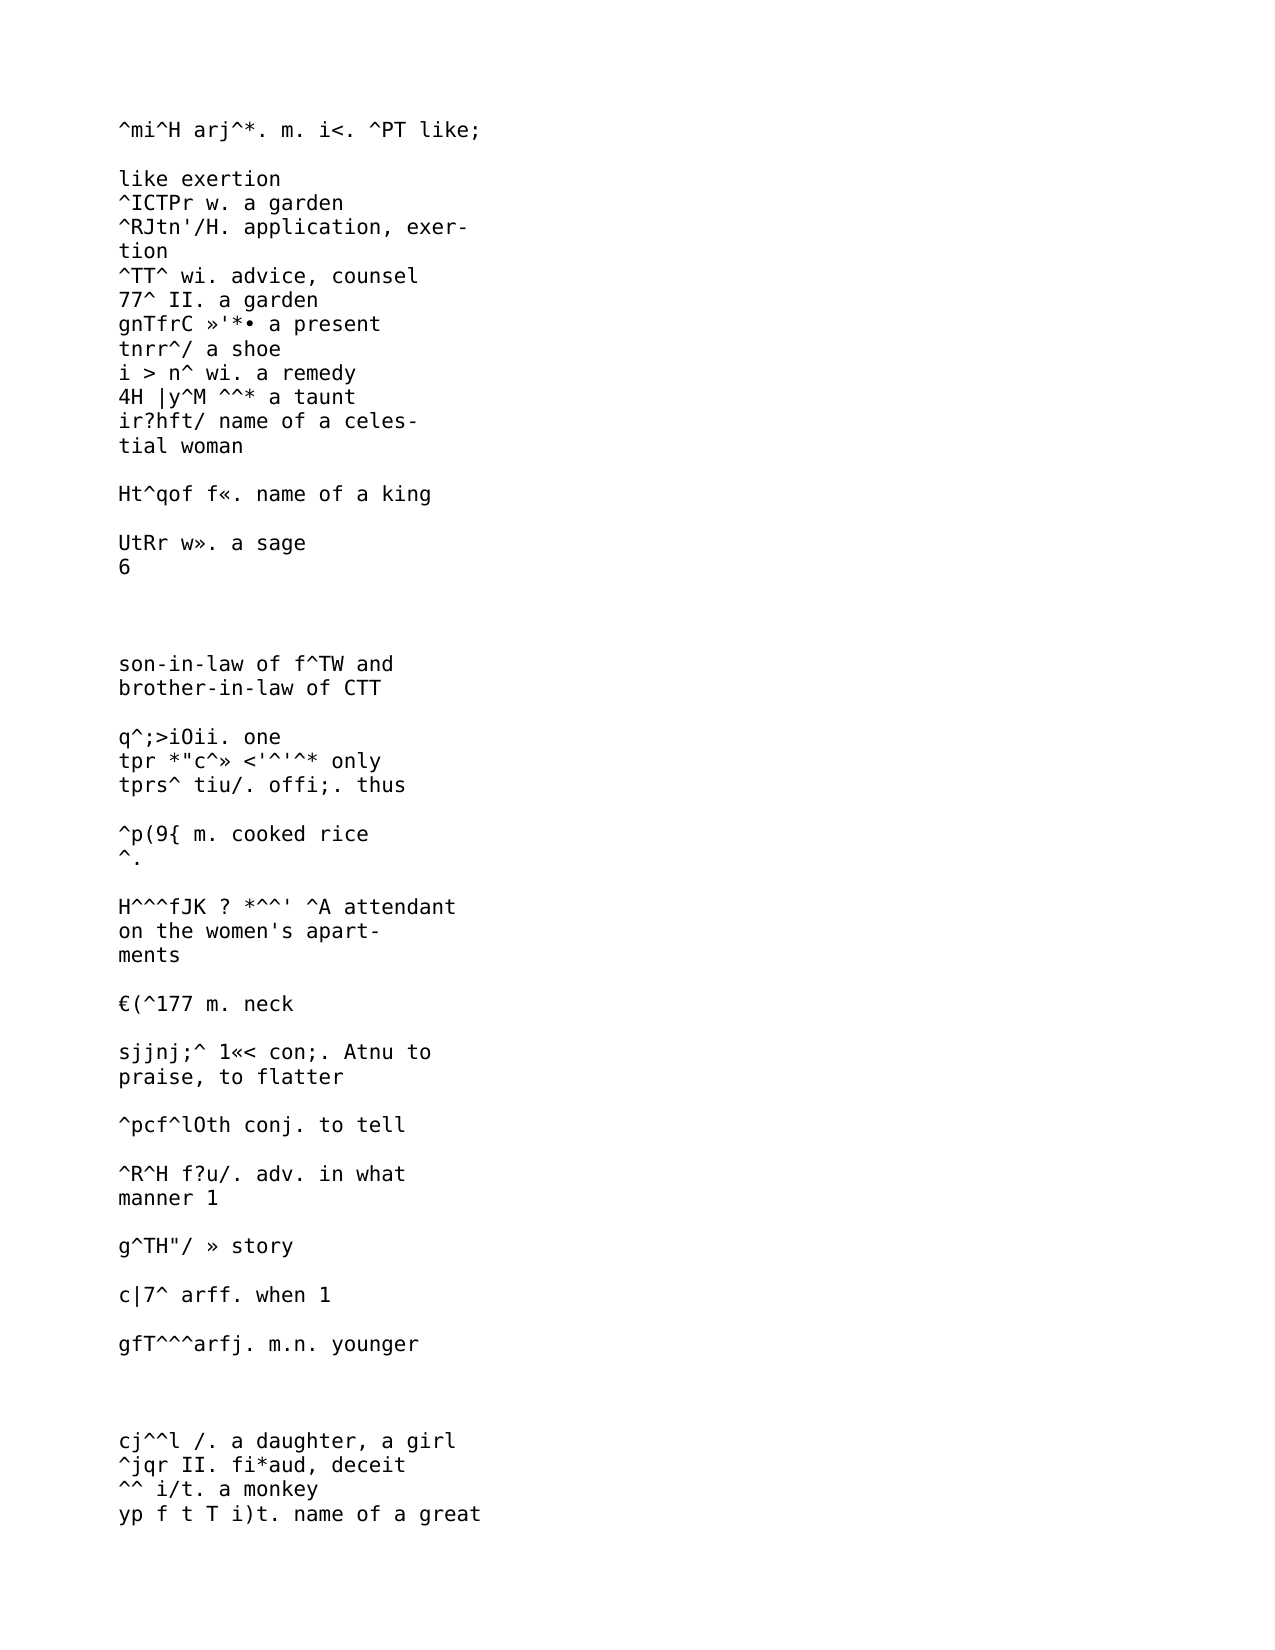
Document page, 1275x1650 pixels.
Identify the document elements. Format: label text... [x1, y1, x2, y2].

text ^. [118, 846, 1157, 871]
text ir?hft/ name of a celes- [118, 409, 1157, 434]
text manner 1 [118, 1186, 1157, 1210]
text brother-in-law of CTT [118, 676, 1157, 701]
text cj^^l /. a daughter, a girl [118, 1429, 1157, 1453]
text ments [118, 943, 1157, 968]
text ^mi^H arj^*. m. i<. ^PT like; [118, 118, 1157, 142]
text ^^ i/t. a monkey [118, 1477, 1157, 1502]
text 4H |y^M ^^* a taunt [118, 385, 1157, 409]
text H^^^fJK ? *^^' ^A attendant [118, 895, 1157, 919]
text 77^ II. a garden [118, 288, 1157, 312]
text ^TT^ wi. advice, counsel [118, 264, 1157, 288]
text c|7^ arff. when 1 [118, 1283, 1157, 1307]
text tial woman [118, 434, 1157, 458]
text Ht^qof f«. name of a king [118, 482, 1157, 506]
text ^ICTPr w. a garden [118, 191, 1157, 215]
text gfT^^^arfj. m.n. younger [118, 1332, 1157, 1356]
text tnrr^/ a shoe [118, 337, 1157, 361]
text i > n^ wi. a remedy [118, 361, 1157, 385]
text tprs^ tiu/. offi;. thus [118, 773, 1157, 798]
text ^R^H f?u/. adv. in what [118, 1162, 1157, 1186]
text on the women's apart- [118, 919, 1157, 943]
text ^pcf^lOth conj. to tell [118, 1113, 1157, 1137]
text tpr *"c^» <'^'^* only [118, 749, 1157, 773]
text son-in-law of f^TW and [118, 652, 1157, 676]
text q^;>iOii. one [118, 725, 1157, 749]
text ^jqr II. fi*aud, deceit [118, 1453, 1157, 1477]
text 6 [118, 555, 1157, 579]
text ^p(9{ m. cooked rice [118, 822, 1157, 846]
text praise, to flatter [118, 1065, 1157, 1089]
text yp f t T i)t. name of a great [118, 1502, 1157, 1526]
text like exertion [118, 167, 1157, 191]
text g^TH"/ » story [118, 1234, 1157, 1259]
text UtRr w». a sage [118, 531, 1157, 555]
text ^RJtn'/H. application, exer- [118, 215, 1157, 239]
text €(^177 m. neck [118, 992, 1157, 1016]
text sjjnj;^ 1«< con;. Atnu to [118, 1040, 1157, 1065]
text gnTfrC »'*• a present [118, 312, 1157, 337]
text tion [118, 239, 1157, 264]
